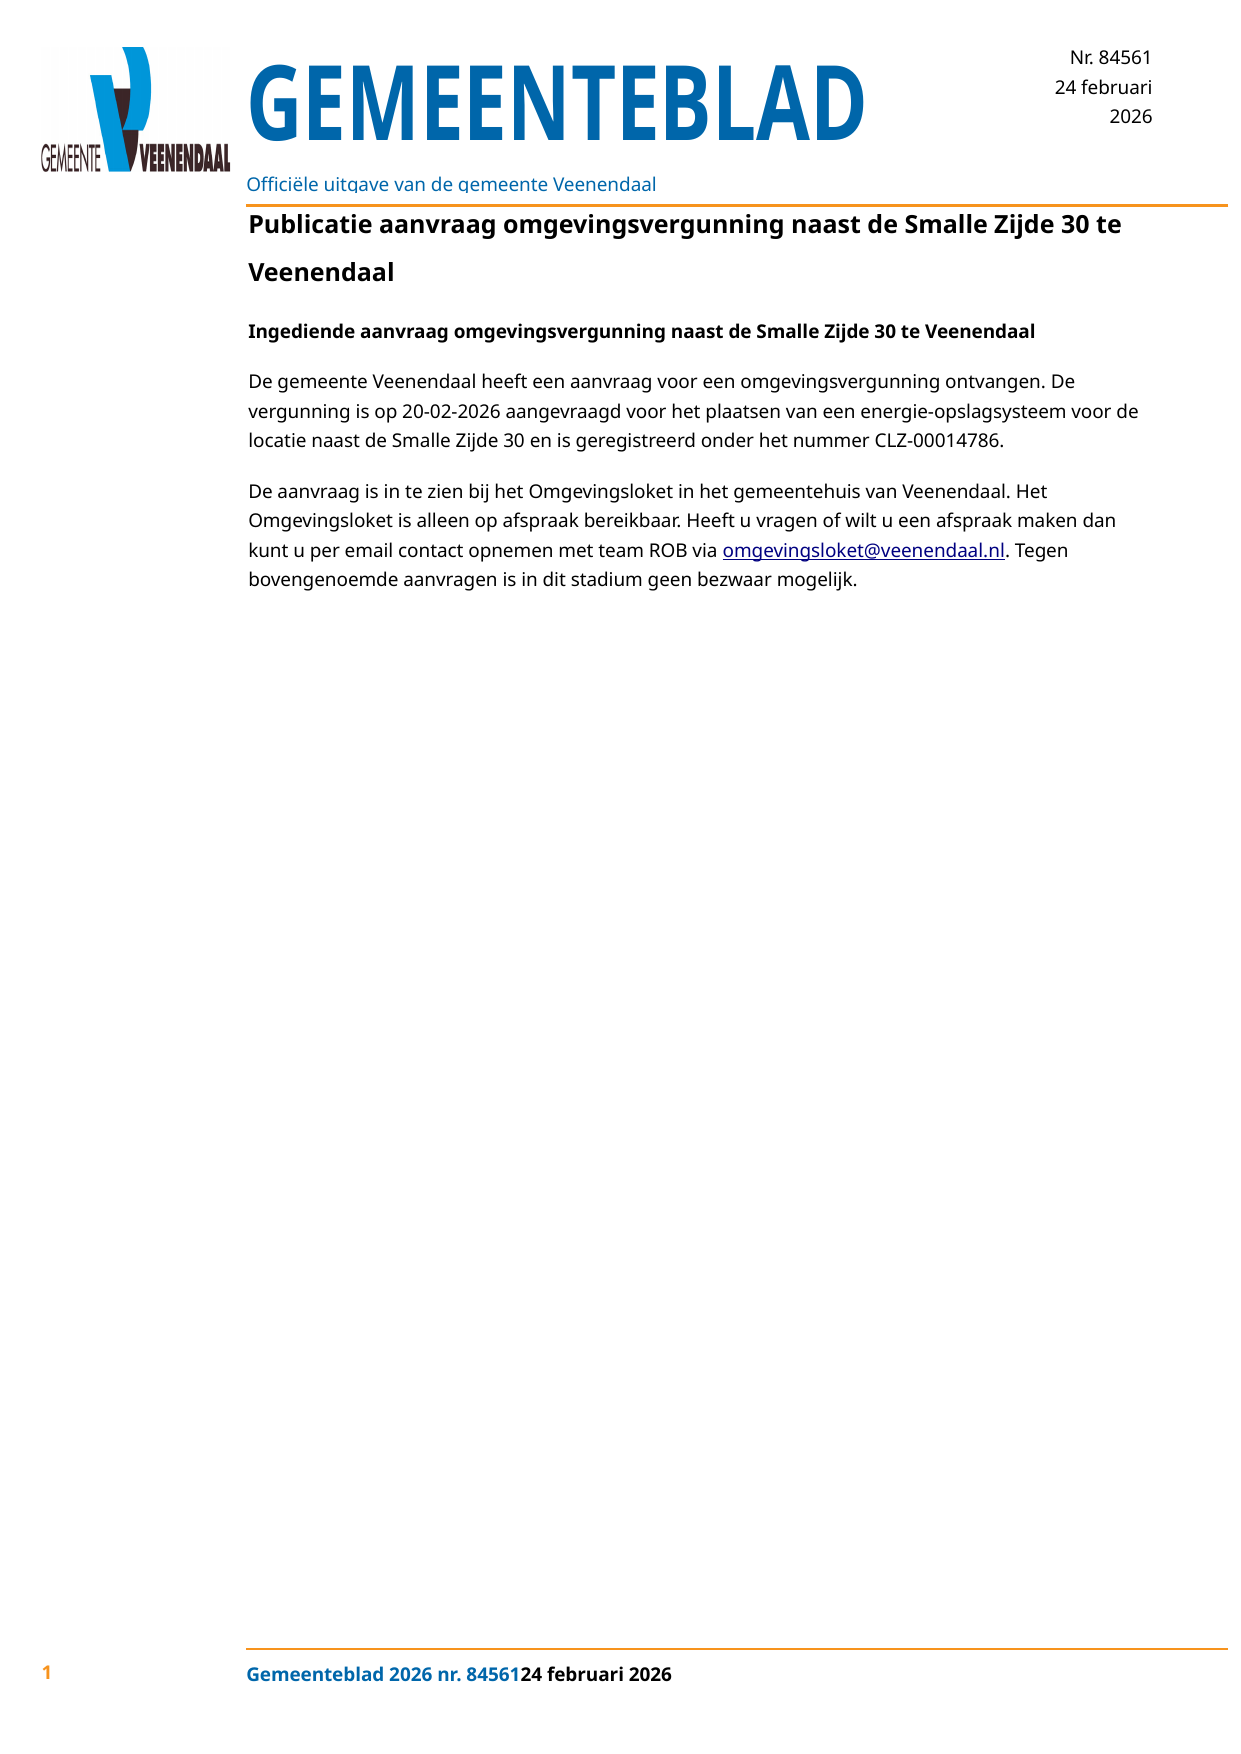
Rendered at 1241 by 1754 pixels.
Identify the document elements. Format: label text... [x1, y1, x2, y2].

picture [41, 47, 130, 172]
text De gemeente Veenendaal heeft een aanvraag voor een omgevingsvergunning ontvangen. De vergunning is op 20-02-2026 aangevraagd voor het plaatsen van een energie-opslagsysteem voor de locatie naast de Smalle Zijde 30 en is geregistreerd onder het nummer CLZ-00014786. [248, 368, 1152, 453]
text Publicatie aanvraag omgevingsvergunning naast de Smalle Zijde 30 te Veenendaal [248, 207, 1152, 288]
picture [123, 47, 231, 172]
text De aanvraag is in te zien bij het Omgevingsloket in het gemeentehuis van Veenendaal. Het Omgevingsloket is alleen op afspraak bereikbaar. Heeft u vragen of wilt u een afspraak maken dan kunt u per email contact opnemen met team ROB via omgevingsloket@veenendaal.nl. Tegen bovengenoemde aanvragen is in dit stadium geen bezwaar mogelijk. [248, 478, 1152, 592]
text Ingediende aanvraag omgevingsvergunning naast de Smalle Zijde 30 te Veenendaal [248, 318, 1152, 344]
